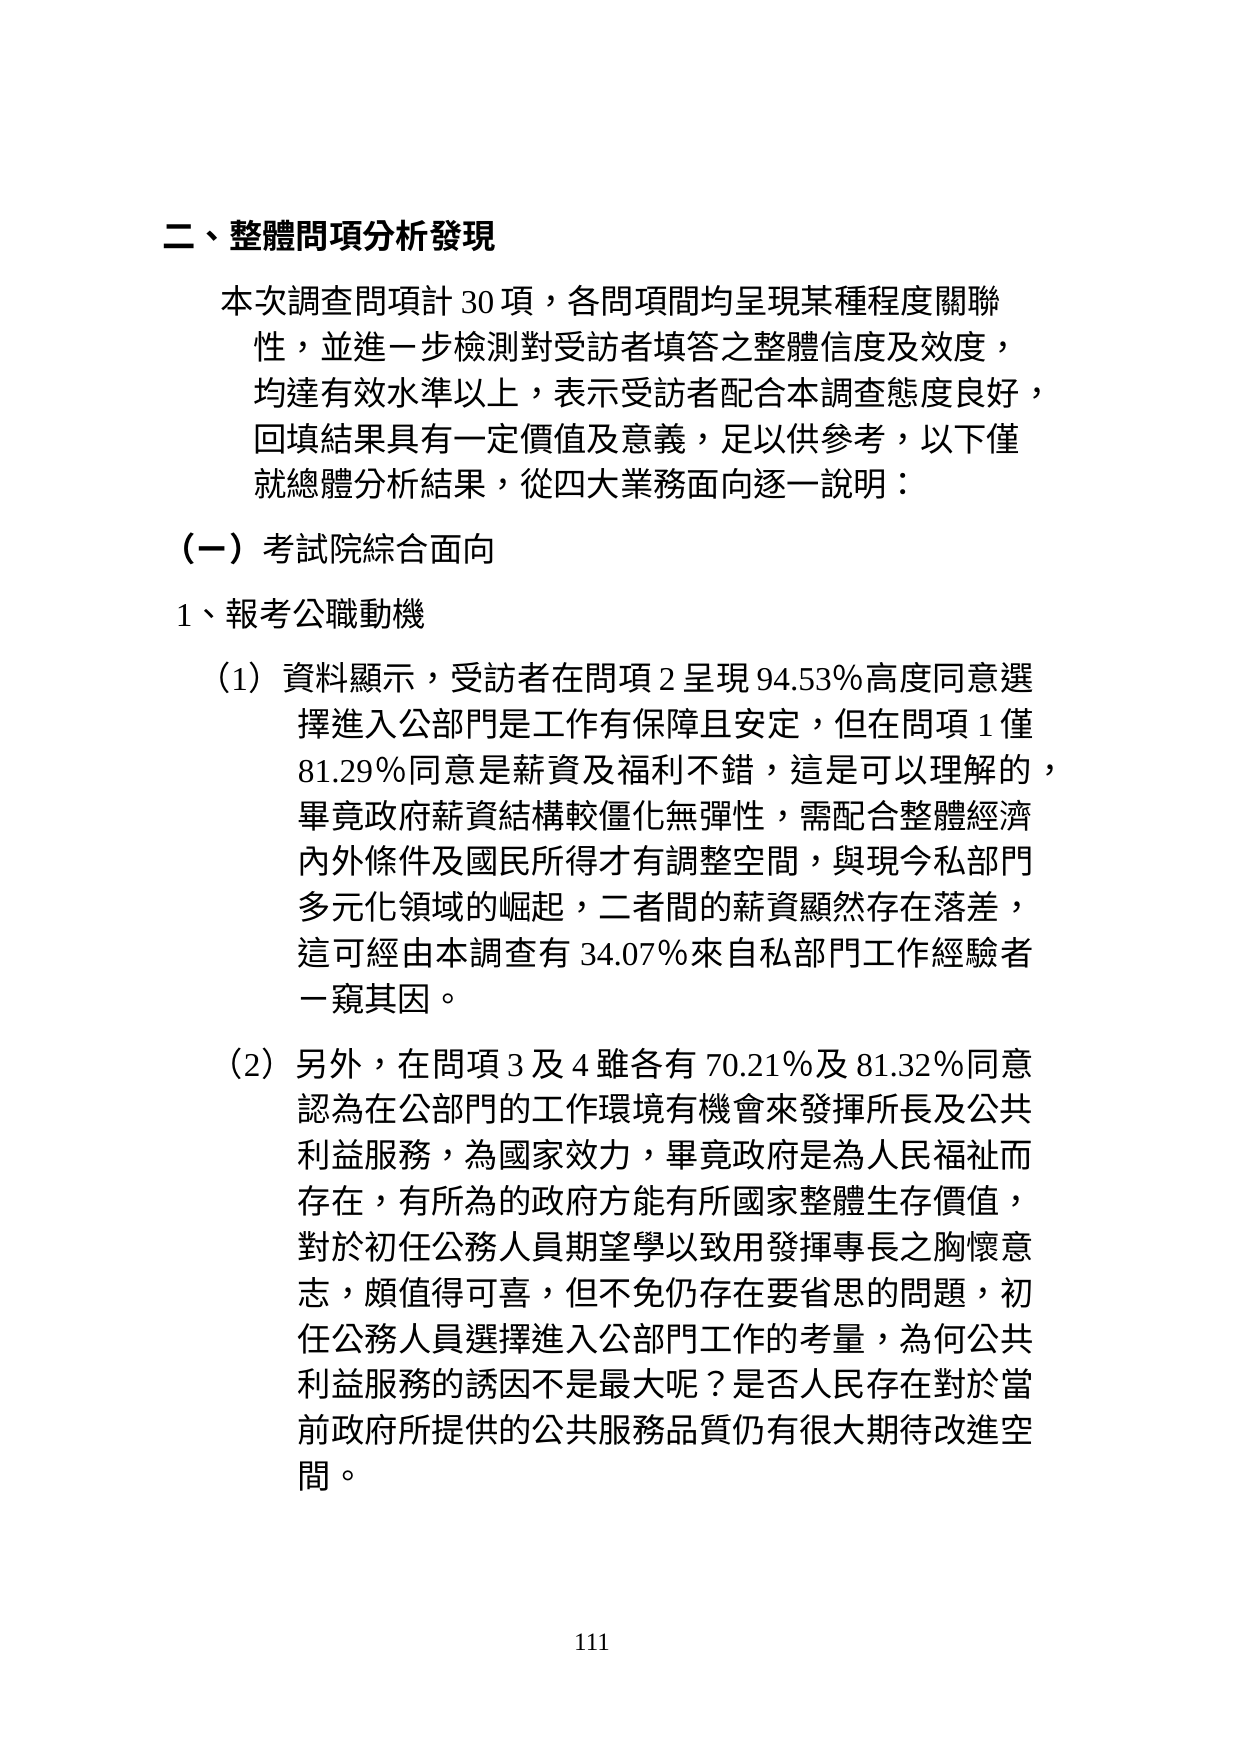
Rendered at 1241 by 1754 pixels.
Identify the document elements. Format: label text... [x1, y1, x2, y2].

text 1、報考公職動機 [109, 589, 1034, 635]
text （2）另外，在問項3及4雖各有70.21％及81.32％同意認為在公部門的工作環境有機會來發揮所長及公共利益服務，為國家效力，畢竟政府是為人民福祉而存在，有所為的政府方能有所國家整體生存價值，對於初任公務人員期望學以致用發揮專長之胸懷意志，頗值得可喜，但不免仍存在要省思的問題，初任公務人員選擇進入公部門工作的考量，為何公共利益服務的誘因不是最大呢？是否人民存在對於當前政府所提供的公共服務品質仍有很大期待改進空間。 [209, 1039, 1034, 1498]
text （ㄧ）考試院綜合面向 [121, 525, 1034, 571]
text 本次調查問項計30項，各問項間均呈現某種程度關聯性，並進ㄧ步檢測對受訪者填答之整體信度及效度，均達有效水準以上，表示受訪者配合本調查態度良好，回填結果具有一定價值及意義，足以供參考，以下僅就總體分析結果，從四大業務面向逐一說明： [121, 277, 1034, 506]
text 二、整體問項分析發現 [121, 212, 1034, 258]
text （1）資料顯示，受訪者在問項2呈現94.53％高度同意選擇進入公部門是工作有保障且安定，但在問項1僅81.29％同意是薪資及福利不錯，這是可以理解的，畢竟政府薪資結構較僵化無彈性，需配合整體經濟內外條件及國民所得才有調整空間，與現今私部門多元化領域的崛起，二者間的薪資顯然存在落差，這可經由本調查有34.07％來自私部門工作經驗者ㄧ窺其因。 [179, 654, 1034, 1021]
